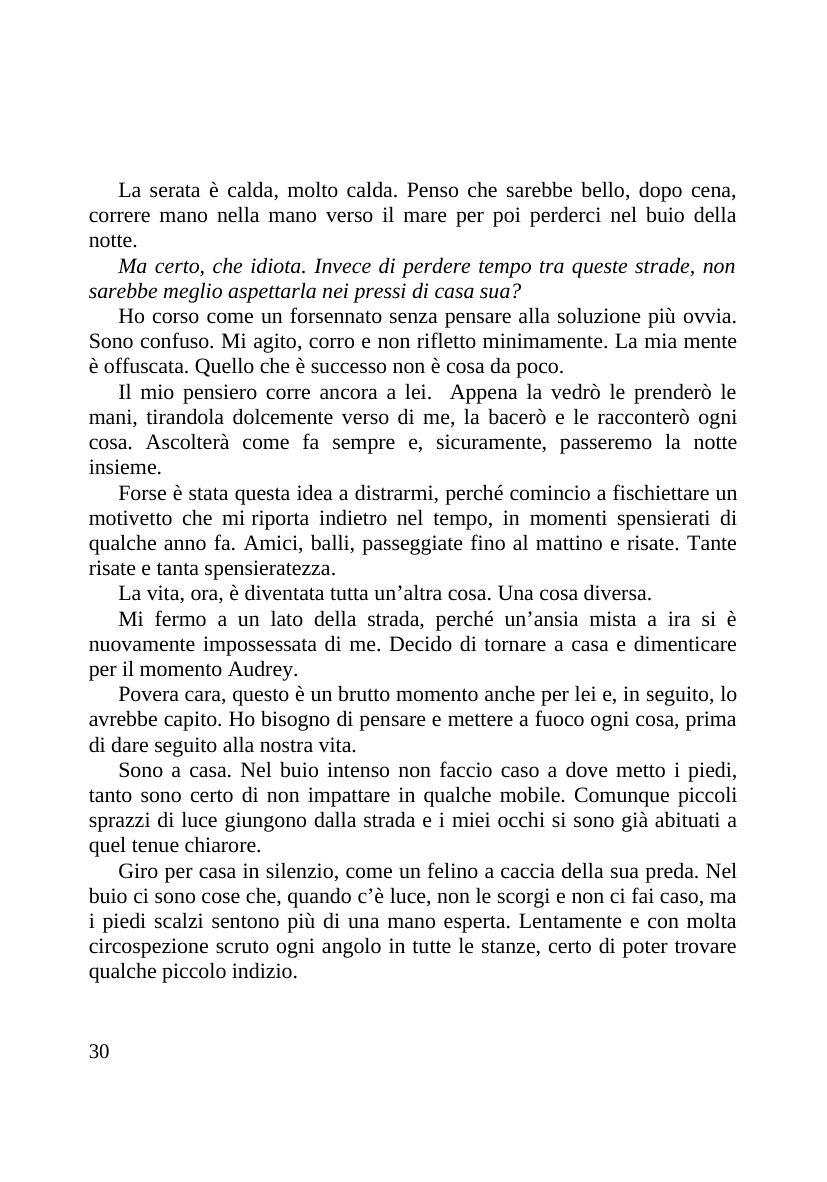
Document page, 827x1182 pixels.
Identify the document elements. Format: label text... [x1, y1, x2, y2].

text Sono a casa. Nel buio intenso non faccio caso a dove metto i piedi, tanto sono certo di non impattare in qualche mobile. Comunque piccoli sprazzi di luce giungono dalla strada e i miei occhi si sono già abituati a quel tenue chiarore. [88, 757, 738, 858]
text Ho corso come un forsennato senza pensare alla soluzione più ovvia. Sono confuso. Mi agito, corro e non rifletto minimamente. La mia mente è offuscata. Quello che è successo non è cosa da poco. [88, 303, 738, 379]
text Ma certo, che idiota. Invece di perdere tempo tra queste strade, non sarebbe meglio aspettarla nei pressi di casa sua? [88, 253, 738, 303]
text La serata è calda, molto calda. Penso che sarebbe bello, dopo cena, correre mano nella mano verso il mare per poi perderci nel buio della notte. [88, 177, 738, 253]
text Giro per casa in silenzio, come un felino a caccia della sua preda. Nel buio ci sono cose che, quando c’è luce, non le scorgi e non ci fai caso, ma i piedi scalzi sentono più di una mano esperta. Lentamente e con molta circospezione scruto ogni angolo in tutte le stanze, certo di poter trovare qualche piccolo indizio. [88, 858, 738, 984]
text Forse è stata questa idea a distrarmi, perché comincio a fischiettare un motivetto che mi riporta indietro nel tempo, in momenti spensierati di qualche anno fa. Amici, balli, passeggiate fino al mattino e risate. Tante risate e tanta spensieratezza. [88, 479, 738, 580]
text Povera cara, questo è un brutto momento anche per lei e, in seguito, lo avrebbe capito. Ho bisogno di pensare e mettere a fuoco ogni cosa, prima di dare seguito alla nostra vita. [88, 681, 738, 757]
text La vita, ora, è diventata tutta un’altra cosa. Una cosa diversa. [88, 580, 738, 606]
text Mi fermo a un lato della strada, perché un’ansia mista a ira si è nuovamente impossessata di me. Decido di tornare a casa e dimenticare per il momento Audrey. [88, 606, 738, 681]
text Il mio pensiero corre ancora a lei. Appena la vedrò le prenderò le mani, tirandola dolcemente verso di me, la bacerò e le racconterò ogni cosa. Ascolterà come fa sempre e, sicuramente, passeremo la notte insieme. [88, 379, 738, 479]
